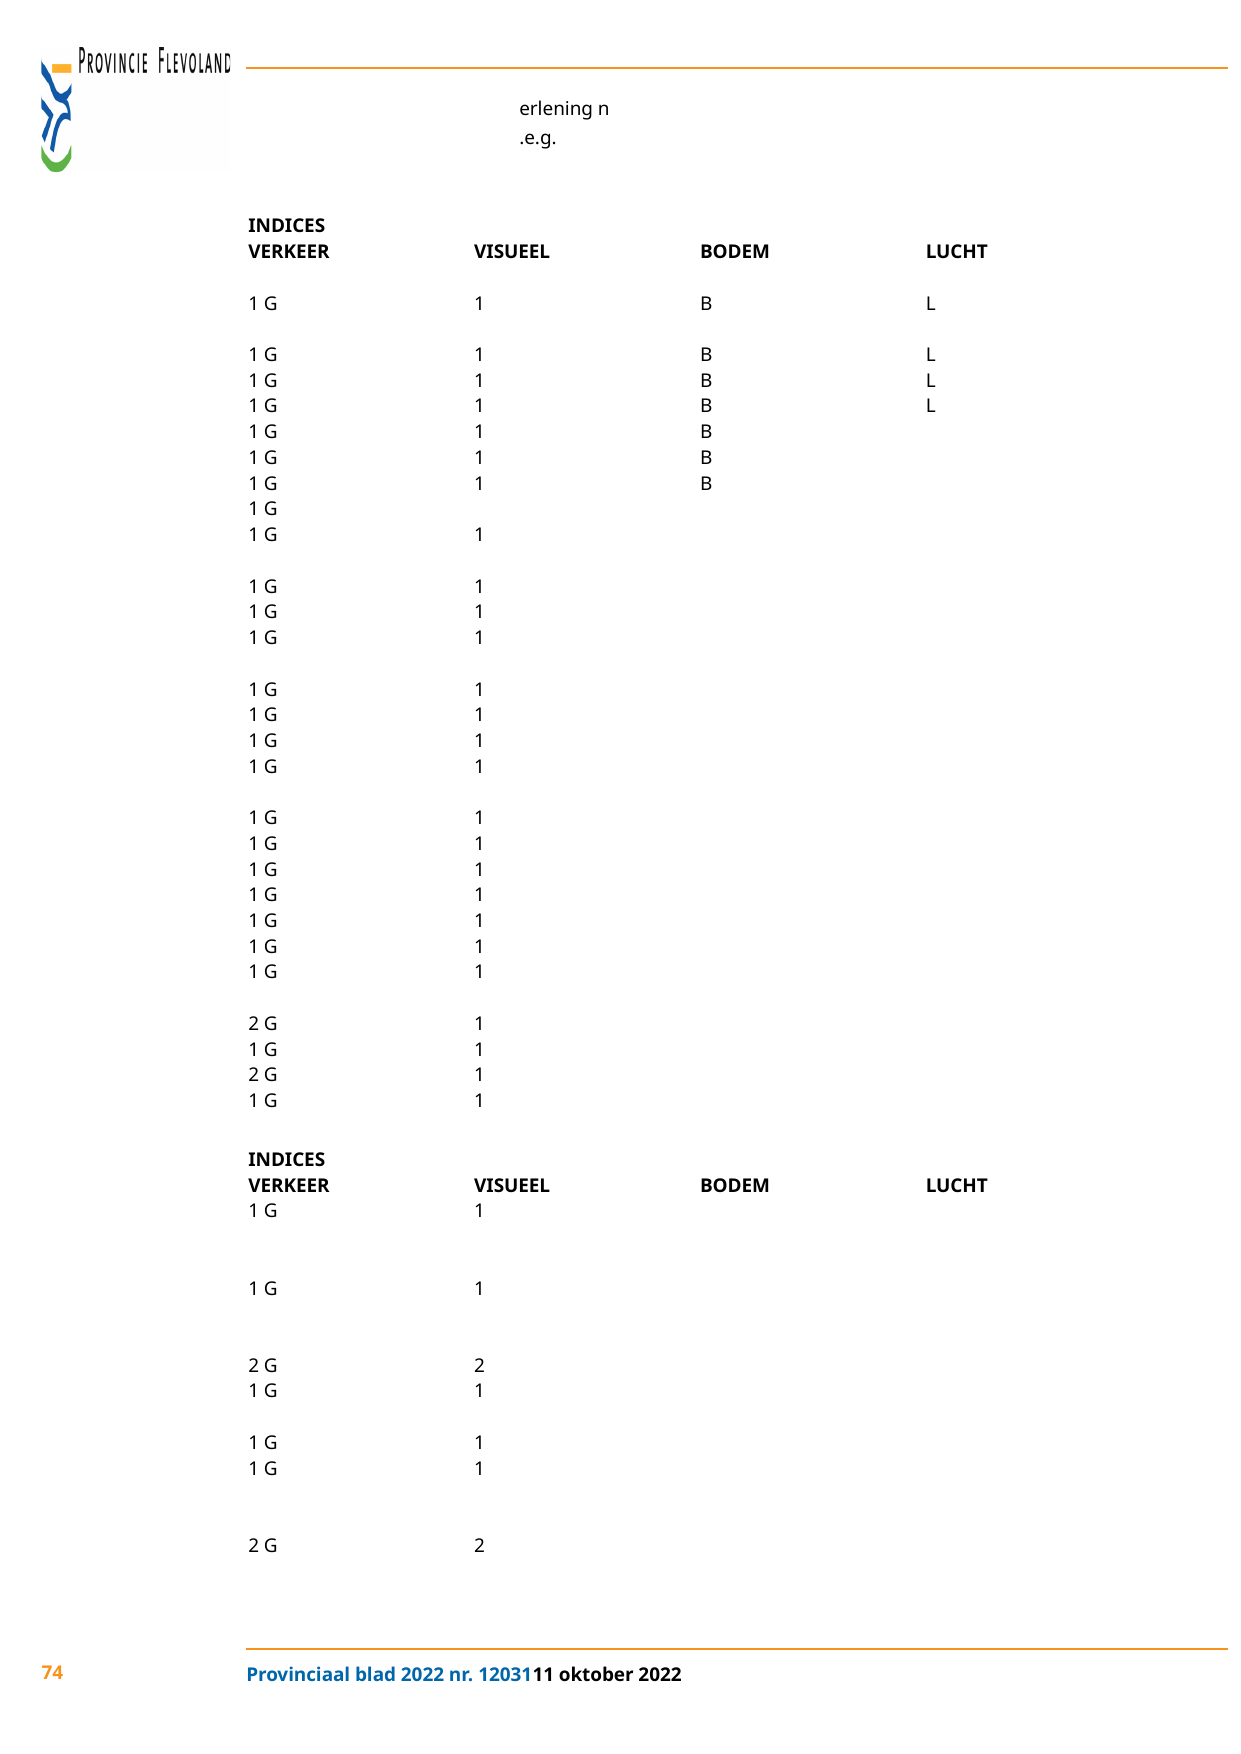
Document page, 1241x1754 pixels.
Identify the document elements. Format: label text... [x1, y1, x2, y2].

table_cell [926, 419, 1152, 444]
table_cell [429, 95, 519, 150]
table_cell 1 [474, 393, 700, 418]
table_cell B [700, 367, 926, 393]
table_cell [474, 1249, 700, 1275]
table_cell [700, 521, 926, 547]
table_cell [248, 1558, 474, 1583]
table_cell [248, 1584, 474, 1609]
table_cell 1 G [248, 676, 474, 701]
table_cell [926, 1352, 1152, 1378]
table_cell [700, 650, 926, 676]
table_cell 1 [474, 444, 700, 470]
table_cell [700, 1429, 926, 1455]
table_cell [700, 1326, 926, 1352]
table_cell 1 G [248, 341, 474, 367]
table_cell [926, 1036, 1152, 1062]
table_cell [700, 985, 926, 1010]
table_cell [700, 907, 926, 933]
table_cell [926, 1223, 1152, 1249]
table_cell [700, 856, 926, 882]
table_cell 1 G [248, 1455, 474, 1481]
table_cell [248, 316, 474, 341]
table_cell 2 [474, 1532, 700, 1558]
table_cell [474, 985, 700, 1010]
table_cell [926, 1584, 1152, 1609]
table_cell [700, 1010, 926, 1036]
table_cell 1 G [248, 470, 474, 496]
table_cell [700, 830, 926, 856]
table_cell [926, 521, 1152, 547]
table_cell [474, 1506, 700, 1532]
table_cell [700, 779, 926, 804]
table_cell VISUEEL [474, 1172, 700, 1197]
table_cell [700, 1275, 926, 1300]
table_cell [926, 1010, 1152, 1036]
table_cell [700, 727, 926, 753]
table_cell 1 G [248, 959, 474, 984]
table_cell [248, 547, 474, 573]
table_cell [926, 1558, 1152, 1583]
table_cell B [700, 470, 926, 496]
table_cell 1 [474, 290, 700, 316]
table_cell [700, 1558, 926, 1583]
table_cell [248, 264, 474, 290]
table_cell 1 [474, 727, 700, 753]
table_cell [926, 959, 1152, 984]
table_cell 2 G [248, 1010, 474, 1036]
table_cell [926, 1300, 1152, 1326]
table_cell [926, 779, 1152, 804]
table_cell [926, 804, 1152, 830]
table_cell 1 [474, 907, 700, 933]
table_cell [700, 1584, 926, 1609]
table_cell 1 G [248, 856, 474, 882]
table_cell [474, 1300, 700, 1326]
table_cell [700, 1352, 926, 1378]
table_cell erlening n.e.g. [519, 95, 609, 150]
table_cell 1 [474, 959, 700, 984]
table_cell BODEM [700, 1172, 926, 1197]
table_cell 2 G [248, 1532, 474, 1558]
table_cell 1 [474, 882, 700, 907]
table_cell [700, 1223, 926, 1249]
picture [41, 47, 231, 172]
table_cell L [926, 367, 1152, 393]
table_cell [700, 1198, 926, 1223]
table_cell 1 [474, 1062, 700, 1087]
table_cell [248, 1326, 474, 1352]
table_cell 1 G [248, 419, 474, 444]
table_cell [700, 753, 926, 779]
table_cell [926, 496, 1152, 521]
table_cell [700, 1403, 926, 1429]
table_cell 1 G [248, 290, 474, 316]
table_cell [474, 1558, 700, 1583]
table_cell [926, 1275, 1152, 1300]
table_cell L [926, 290, 1152, 316]
table_cell [700, 1062, 926, 1087]
table_cell 1 G [248, 753, 474, 779]
table_cell [700, 933, 926, 959]
table_cell 1 [474, 1198, 700, 1223]
table_cell 1 [474, 624, 700, 650]
table_cell [248, 95, 338, 150]
table_cell L [926, 341, 1152, 367]
table_cell 1 G [248, 701, 474, 727]
table_cell [474, 650, 700, 676]
table_cell [700, 1506, 926, 1532]
table_cell 1 [474, 1036, 700, 1062]
table_cell [700, 496, 926, 521]
table_cell [700, 316, 926, 341]
table_cell 1 [474, 419, 700, 444]
table_cell [926, 1403, 1152, 1429]
table_cell [700, 882, 926, 907]
table_cell [926, 882, 1152, 907]
table_cell [926, 1378, 1152, 1403]
table_cell [700, 1481, 926, 1506]
table_cell VERKEER [248, 238, 474, 264]
table_cell [700, 959, 926, 984]
table_cell [926, 1249, 1152, 1275]
table_cell [926, 650, 1152, 676]
table_cell 1 [474, 1378, 700, 1403]
table_cell [926, 1198, 1152, 1223]
table_cell B [700, 393, 926, 418]
table_cell [926, 727, 1152, 753]
table_cell 1 G [248, 727, 474, 753]
table_cell 1 G [248, 882, 474, 907]
table_cell [338, 95, 429, 150]
table_cell [700, 1455, 926, 1481]
table_cell [881, 95, 971, 150]
table_cell BODEM [700, 238, 926, 264]
table_cell [926, 856, 1152, 882]
table_cell [248, 1249, 474, 1275]
table_cell [790, 95, 881, 150]
table_cell [1061, 95, 1152, 150]
table_cell [700, 1300, 926, 1326]
table_cell 2 G [248, 1062, 474, 1087]
table_cell 1 G [248, 573, 474, 598]
table_cell 1 G [248, 1429, 474, 1455]
table_cell [926, 1506, 1152, 1532]
table_cell [474, 316, 700, 341]
table_cell [926, 1088, 1152, 1113]
table_cell [971, 95, 1061, 150]
table_cell 1 [474, 753, 700, 779]
table_cell 1 [474, 470, 700, 496]
table_cell [926, 624, 1152, 650]
table_cell 1 G [248, 1198, 474, 1223]
table_cell [248, 1481, 474, 1506]
table_cell [926, 547, 1152, 573]
table_cell [700, 1532, 926, 1558]
table_cell [926, 1532, 1152, 1558]
table_cell 1 [474, 341, 700, 367]
table_cell [926, 1326, 1152, 1352]
table_header INDICES [248, 1146, 1152, 1172]
table_cell 1 [474, 701, 700, 727]
table_cell 1 G [248, 521, 474, 547]
table_cell 1 G [248, 1036, 474, 1062]
table_cell [700, 547, 926, 573]
table_cell [700, 1036, 926, 1062]
table_cell [700, 264, 926, 290]
table_cell [926, 676, 1152, 701]
table_cell 2 [474, 1352, 700, 1378]
table_cell 1 G [248, 624, 474, 650]
table_cell LUCHT [926, 1172, 1152, 1197]
table_cell [474, 1584, 700, 1609]
table_cell 1 [474, 676, 700, 701]
table_cell [700, 1378, 926, 1403]
table_cell [926, 573, 1152, 598]
table_cell [700, 573, 926, 598]
table_cell 1 [474, 521, 700, 547]
table_cell [700, 701, 926, 727]
table_cell 1 G [248, 393, 474, 418]
table_cell VISUEEL [474, 238, 700, 264]
table_cell VERKEER [248, 1172, 474, 1197]
table_cell [926, 316, 1152, 341]
table_cell 1 [474, 1429, 700, 1455]
table_cell [474, 779, 700, 804]
table_cell [248, 1506, 474, 1532]
table_cell 1 G [248, 907, 474, 933]
table_cell [474, 1223, 700, 1249]
table_cell [700, 599, 926, 624]
table_cell 1 G [248, 933, 474, 959]
table_cell [926, 1455, 1152, 1481]
table_cell 1 G [248, 1378, 474, 1403]
table_cell LUCHT [926, 238, 1152, 264]
table_cell [248, 985, 474, 1010]
table_cell 1 [474, 1455, 700, 1481]
table_cell B [700, 444, 926, 470]
table_cell [926, 264, 1152, 290]
table_cell [474, 1403, 700, 1429]
table_cell [248, 1223, 474, 1249]
table_cell B [700, 290, 926, 316]
table_cell 1 [474, 1088, 700, 1113]
table_cell 2 G [248, 1352, 474, 1378]
table_cell 1 G [248, 444, 474, 470]
table_cell 1 [474, 573, 700, 598]
table_cell 1 [474, 830, 700, 856]
table_cell [926, 1429, 1152, 1455]
table_cell [248, 1403, 474, 1429]
table_cell [248, 650, 474, 676]
table_cell 1 G [248, 1275, 474, 1300]
table_cell [700, 95, 790, 150]
table_cell [926, 1062, 1152, 1087]
table_cell 1 G [248, 367, 474, 393]
table_cell [926, 599, 1152, 624]
table_cell [700, 624, 926, 650]
table_header INDICES [248, 213, 1152, 238]
table_cell [474, 496, 700, 521]
table_cell 1 [474, 804, 700, 830]
table_cell 1 [474, 599, 700, 624]
table_cell 1 G [248, 804, 474, 830]
table_cell [474, 547, 700, 573]
table_cell 1 G [248, 830, 474, 856]
table_cell [926, 907, 1152, 933]
table_cell [926, 933, 1152, 959]
table_cell 1 G [248, 496, 474, 521]
table_cell [474, 1481, 700, 1506]
table_cell 1 [474, 1010, 700, 1036]
table_cell [700, 804, 926, 830]
table_cell 1 [474, 367, 700, 393]
table_cell [700, 1088, 926, 1113]
table_cell [926, 985, 1152, 1010]
table_cell 1 G [248, 599, 474, 624]
table_cell [474, 264, 700, 290]
table_cell [926, 830, 1152, 856]
table_cell 1 [474, 856, 700, 882]
table_cell B [700, 341, 926, 367]
table_cell [926, 753, 1152, 779]
table_cell [926, 701, 1152, 727]
table_cell [700, 676, 926, 701]
table_cell [474, 1326, 700, 1352]
table_cell [248, 779, 474, 804]
table_cell [248, 1300, 474, 1326]
table_cell L [926, 393, 1152, 418]
table_cell 1 [474, 933, 700, 959]
table_cell [609, 95, 700, 150]
table_cell [700, 1249, 926, 1275]
table_cell [926, 1481, 1152, 1506]
table_cell 1 [474, 1275, 700, 1300]
table_cell [926, 444, 1152, 470]
table_cell B [700, 419, 926, 444]
table_cell [926, 470, 1152, 496]
table_cell 1 G [248, 1088, 474, 1113]
